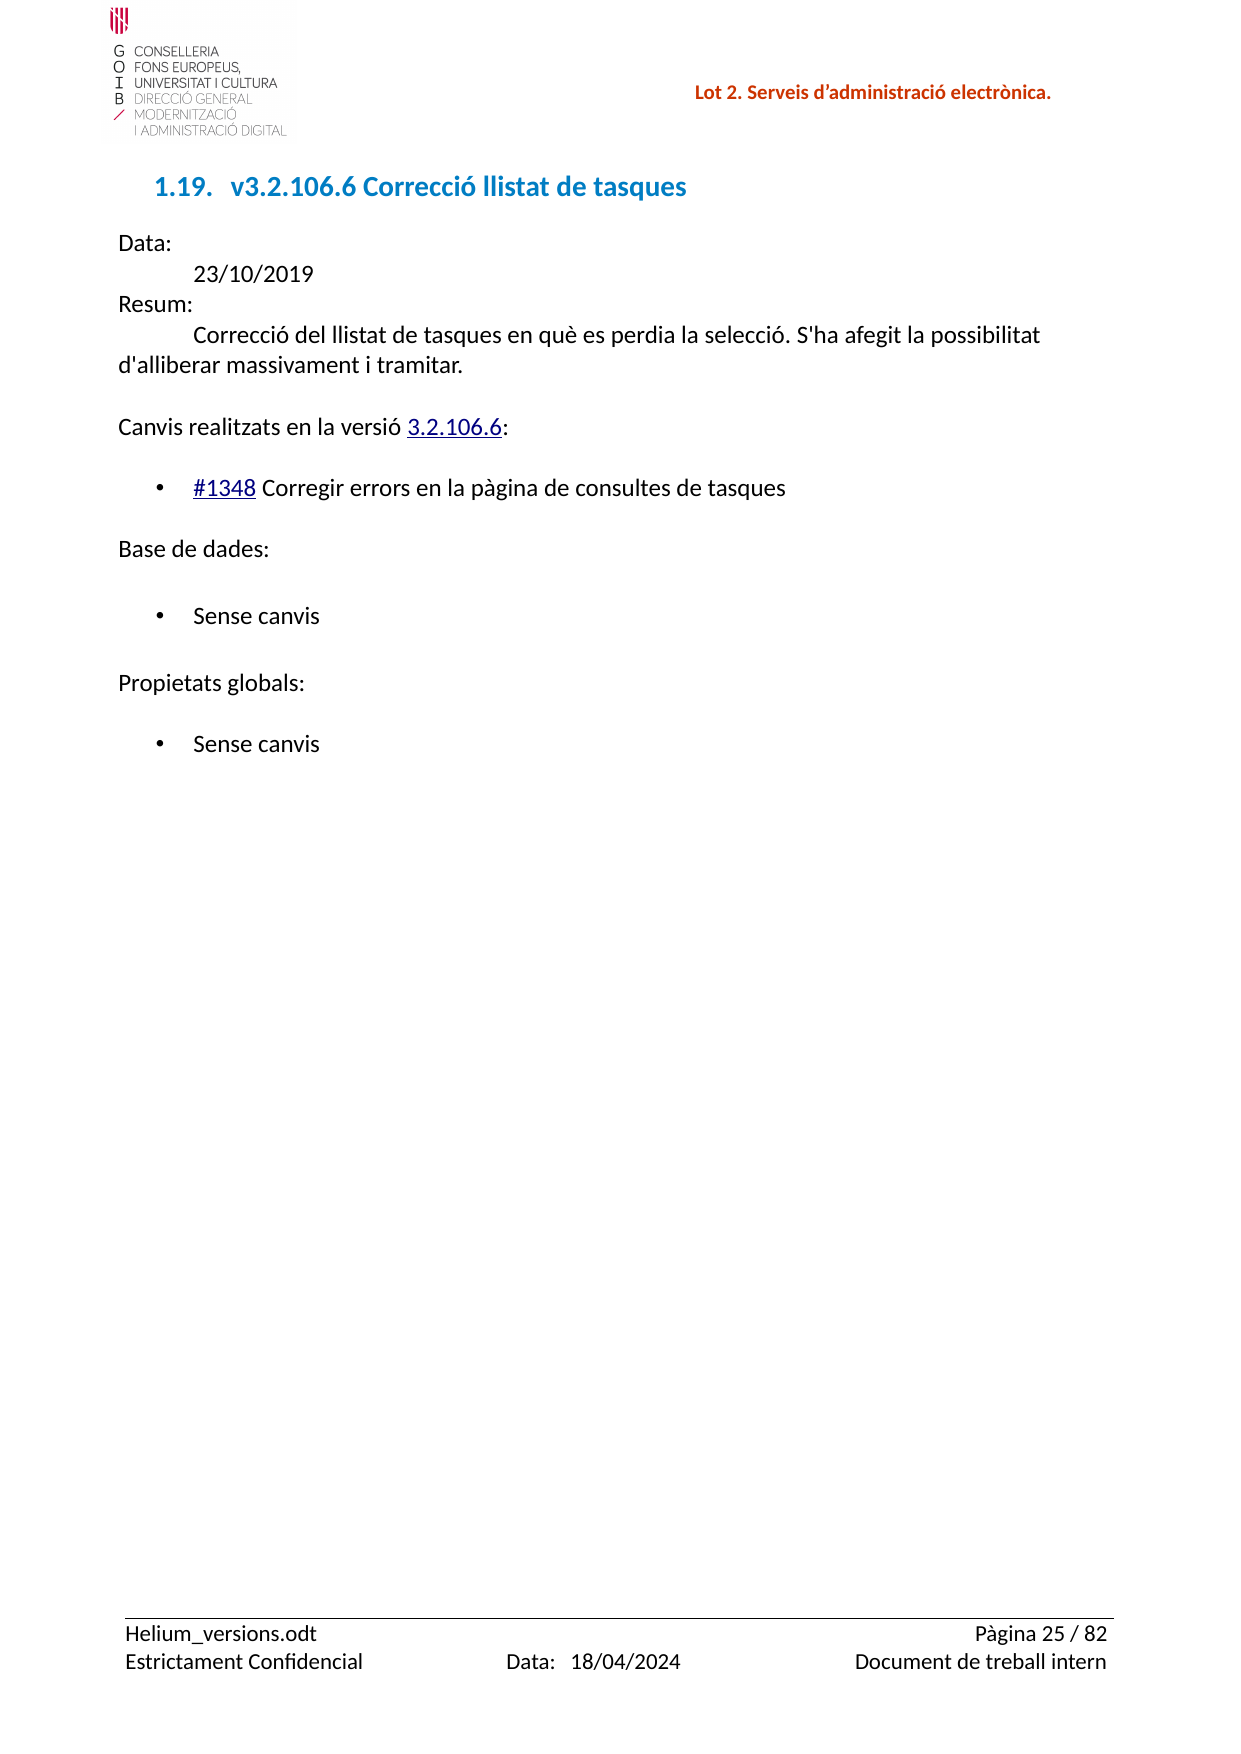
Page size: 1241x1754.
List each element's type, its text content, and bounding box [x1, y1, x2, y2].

text Canvis realitzats en la versió 3.2.106.6: [118, 411, 1122, 441]
text Data: [118, 228, 1122, 258]
list #1348 Corregir errors en la pàgina de consultes de tasques [156, 472, 1122, 502]
list Sense canvis [156, 600, 1122, 630]
text Propietats globals: [118, 667, 1122, 697]
text 23/10/2019 [118, 258, 1122, 289]
picture [100, 0, 297, 144]
list Sense canvis [156, 728, 1122, 758]
text Base de dades: [118, 533, 1122, 563]
text Resum: [118, 289, 1122, 319]
subtitle v3.2.106.6 Correcció llistat de tasques [153, 168, 1122, 204]
text Correcció del llistat de tasques en què es perdia la selecció. S'ha afegit la possibilitat d'alliberar massivament i tramitar. [118, 319, 1122, 380]
